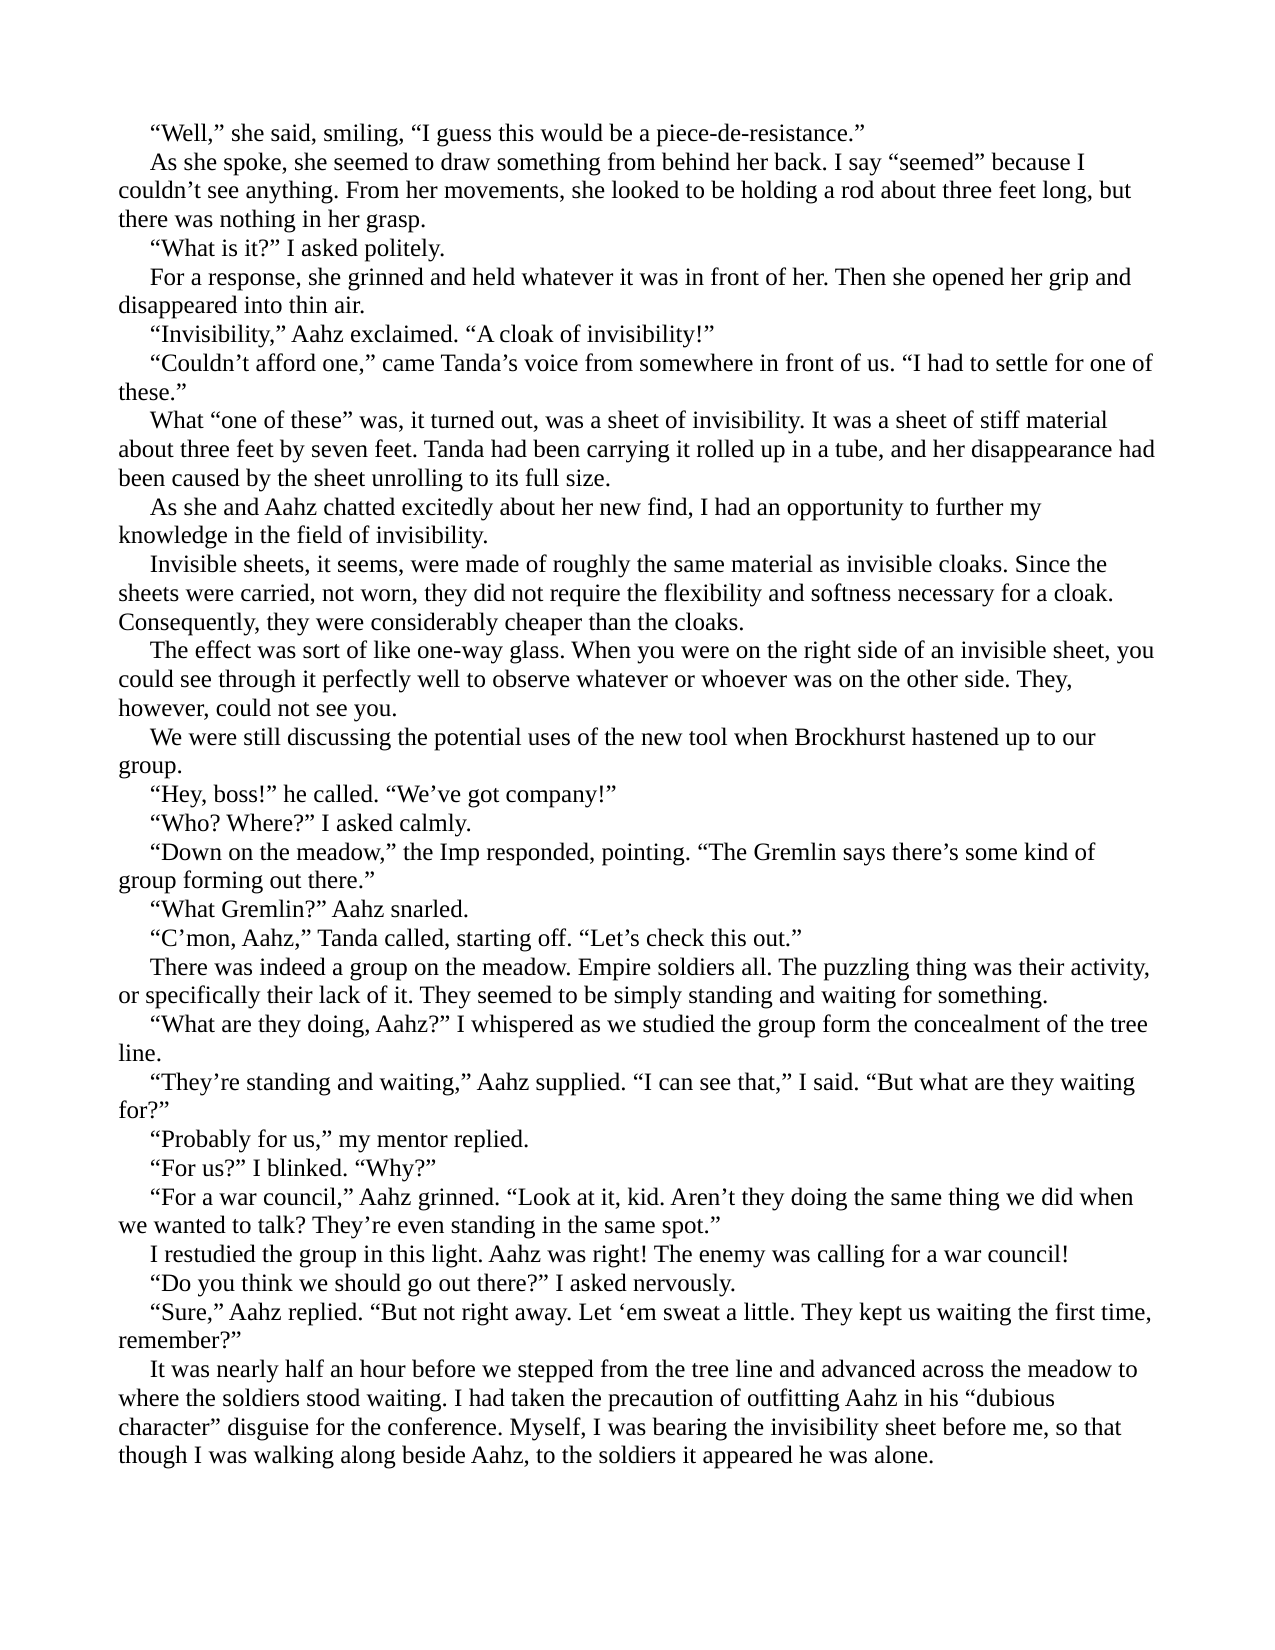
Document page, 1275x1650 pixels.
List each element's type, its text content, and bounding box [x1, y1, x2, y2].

text “Hey, boss!” he called. “We’ve got company!” [118, 779, 1157, 808]
text “Who? Where?” I asked calmly. [118, 808, 1157, 837]
text “Down on the meadow,” the Imp responded, pointing. “The Gremlin says there’s some kind of group forming out there.” [118, 837, 1157, 894]
text “Probably for us,” my mentor replied. [118, 1124, 1157, 1153]
text “Sure,” Aahz replied. “But not right away. Let ‘em sweat a little. They kept us waiting the first time, remember?” [118, 1297, 1157, 1354]
text Invisible sheets, it seems, were made of roughly the same material as invisible cloaks. Since the sheets were carried, not worn, they did not require the flexibility and softness necessary for a cloak. Consequently, they were considerably cheaper than the cloaks. [118, 549, 1157, 636]
text “What is it?” I asked politely. [118, 233, 1157, 262]
text We were still discussing the potential uses of the new tool when Brockhurst hastened up to our group. [118, 722, 1157, 779]
text What “one of these” was, it turned out, was a sheet of invisibility. It was a sheet of stiff material about three feet by seven feet. Tanda had been carrying it rolled up in a tube, and her disappearance had been caused by the sheet unrolling to its full size. [118, 406, 1157, 492]
text “Invisibility,” Aahz exclaimed. “A cloak of invisibility!” [118, 319, 1157, 348]
text “For us?” I blinked. “Why?” [118, 1153, 1157, 1182]
text “What are they doing, Aahz?” I whispered as we studied the group form the concealment of the tree line. [118, 1009, 1157, 1067]
text There was indeed a group on the meadow. Empire soldiers all. The puzzling thing was their activity, or specifically their lack of it. They seemed to be simply standing and waiting for something. [118, 952, 1157, 1009]
text “Couldn’t afford one,” came Tanda’s voice from somewhere in front of us. “I had to settle for one of these.” [118, 348, 1157, 406]
text “What Gremlin?” Aahz snarled. [118, 894, 1157, 923]
text “For a war council,” Aahz grinned. “Look at it, kid. Aren’t they doing the same thing we did when we wanted to talk? They’re even standing in the same spot.” [118, 1182, 1157, 1239]
text “Do you think we should go out there?” I asked nervously. [118, 1268, 1157, 1297]
text “Well,” she said, smiling, “I guess this would be a piece-de-resistance.” [118, 118, 1157, 147]
text The effect was sort of like one-way glass. When you were on the right side of an invisible sheet, you could see through it perfectly well to observe whatever or whoever was on the other side. They, however, could not see you. [118, 636, 1157, 722]
text It was nearly half an hour before we stepped from the tree line and advanced across the meadow to where the soldiers stood waiting. I had taken the precaution of outfitting Aahz in his “dubious character” disguise for the conference. Myself, I was bearing the invisibility sheet before me, so that though I was walking along beside Aahz, to the soldiers it appeared he was alone. [118, 1354, 1157, 1469]
text “They’re standing and waiting,” Aahz supplied. “I can see that,” I said. “But what are they waiting for?” [118, 1067, 1157, 1124]
text I restudied the group in this light. Aahz was right! The enemy was calling for a war council! [118, 1239, 1157, 1268]
text For a response, she grinned and held whatever it was in front of her. Then she opened her grip and disappeared into thin air. [118, 262, 1157, 319]
text As she and Aahz chatted excitedly about her new find, I had an opportunity to further my knowledge in the field of invisibility. [118, 492, 1157, 549]
text As she spoke, she seemed to draw something from behind her back. I say “seemed” because I couldn’t see anything. From her movements, she looked to be holding a rod about three feet long, but there was nothing in her grasp. [118, 147, 1157, 233]
text “C’mon, Aahz,” Tanda called, starting off. “Let’s check this out.” [118, 923, 1157, 952]
